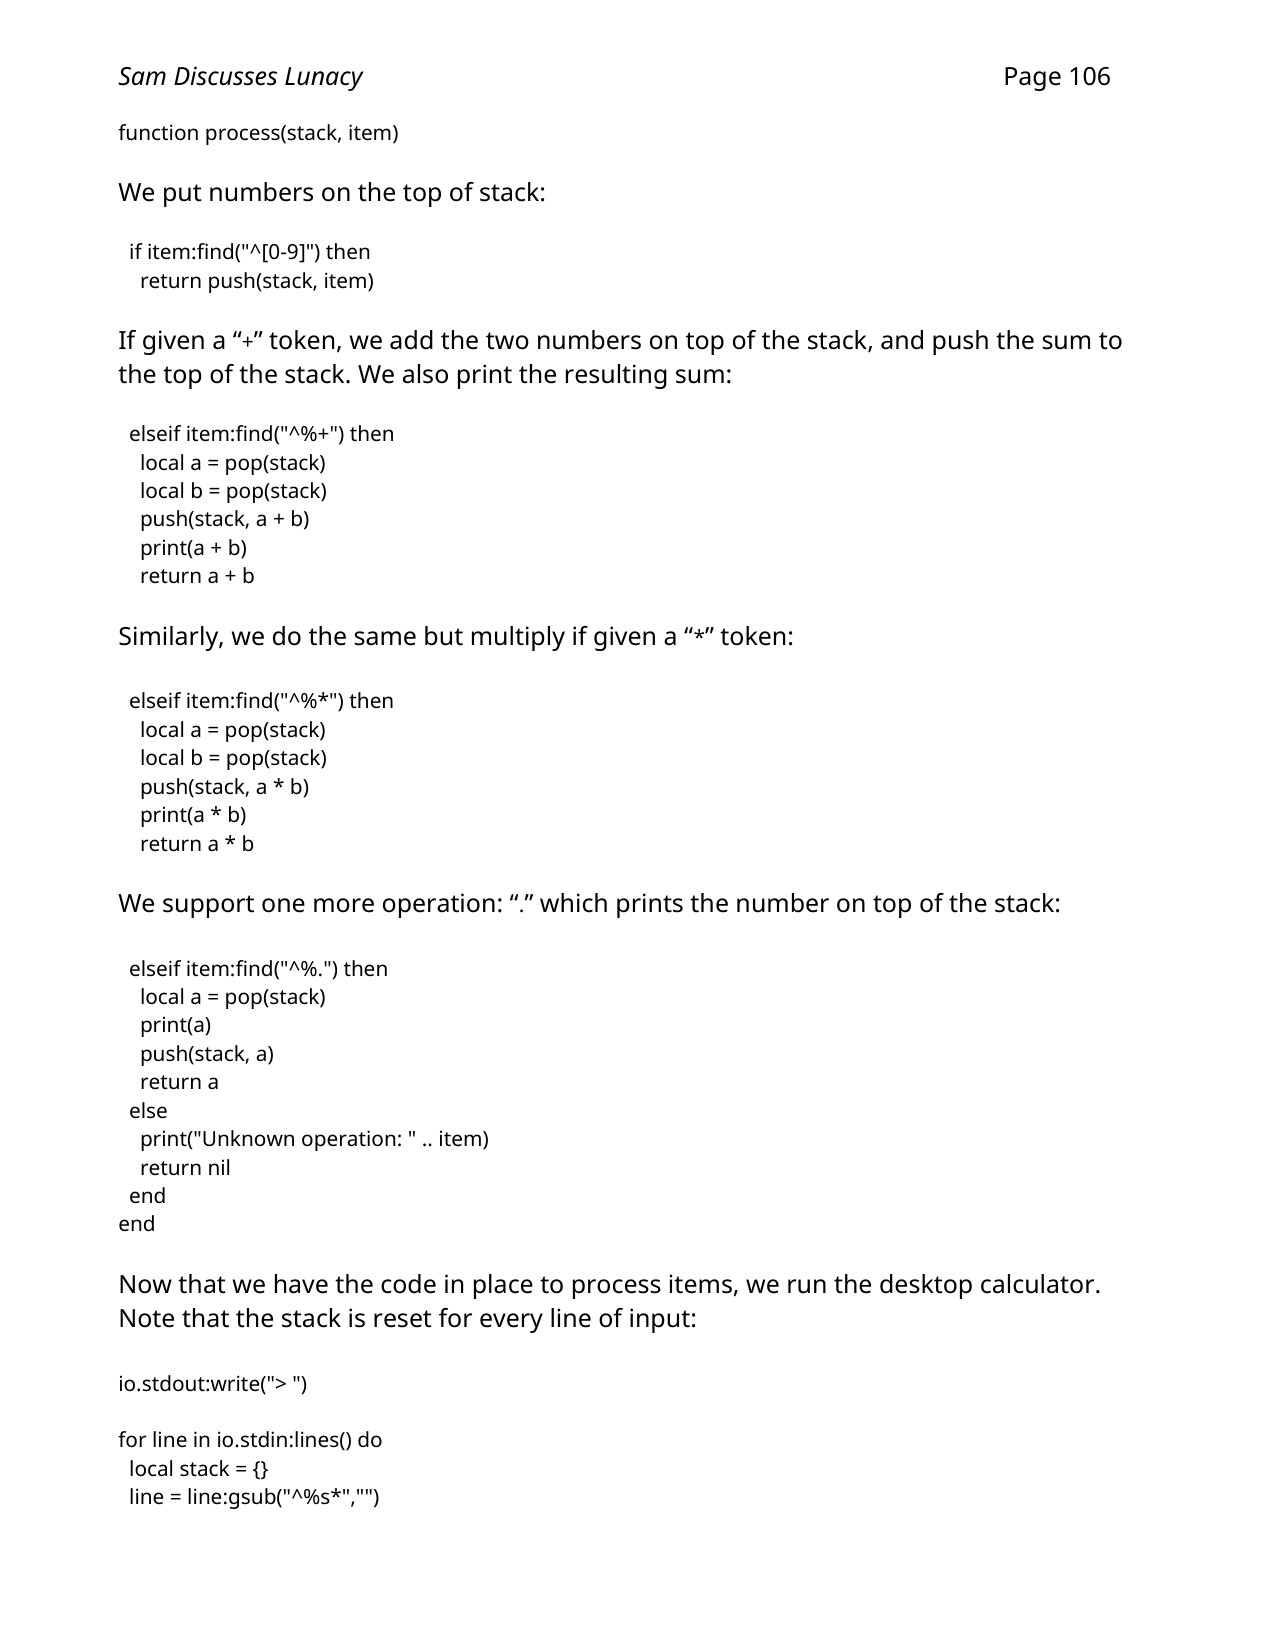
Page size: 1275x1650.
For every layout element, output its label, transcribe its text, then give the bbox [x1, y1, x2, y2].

text else [118, 1096, 1157, 1124]
text elseif item:find("^%+") then [118, 419, 1157, 448]
text return a * b [118, 829, 1157, 857]
text Now that we have the code in place to process items, we run the desktop calculator. Note that the stack is reset for every line of input: [118, 1266, 1157, 1334]
text function process(stack, item) [118, 118, 1157, 146]
text push(stack, a * b) [118, 772, 1157, 800]
text if item:find("^[0-9]") then [118, 237, 1157, 266]
text line = line:gsub("^%s*","") [118, 1482, 1157, 1511]
text Similarly, we do the same but multiply if given a “*” token: [118, 618, 1157, 652]
text io.stdout:write("> ") [118, 1369, 1157, 1397]
text push(stack, a) [118, 1039, 1157, 1067]
text return a [118, 1067, 1157, 1096]
text return a + b [118, 561, 1157, 590]
text for line in io.stdin:lines() do [118, 1426, 1157, 1454]
text print(a + b) [118, 533, 1157, 561]
text return push(stack, item) [118, 266, 1157, 294]
text We support one more operation: “.” which prints the number on top of the stack: [118, 886, 1157, 919]
text We put numbers on the top of stack: [118, 175, 1157, 209]
text local b = pop(stack) [118, 743, 1157, 772]
text If given a “+” token, we add the two numbers on top of the stack, and push the sum to the top of the stack. We also print the resulting sum: [118, 323, 1157, 391]
text local a = pop(stack) [118, 448, 1157, 476]
text print(a * b) [118, 800, 1157, 829]
text push(stack, a + b) [118, 504, 1157, 533]
text print(a) [118, 1011, 1157, 1039]
text end [118, 1181, 1157, 1209]
text local a = pop(stack) [118, 715, 1157, 743]
text local b = pop(stack) [118, 476, 1157, 504]
text elseif item:find("^%*") then [118, 686, 1157, 715]
text local a = pop(stack) [118, 982, 1157, 1011]
text end [118, 1209, 1157, 1238]
text print("Unknown operation: " .. item) [118, 1124, 1157, 1153]
text return nil [118, 1153, 1157, 1181]
text elseif item:find("^%.") then [118, 954, 1157, 982]
text local stack = {} [118, 1454, 1157, 1482]
